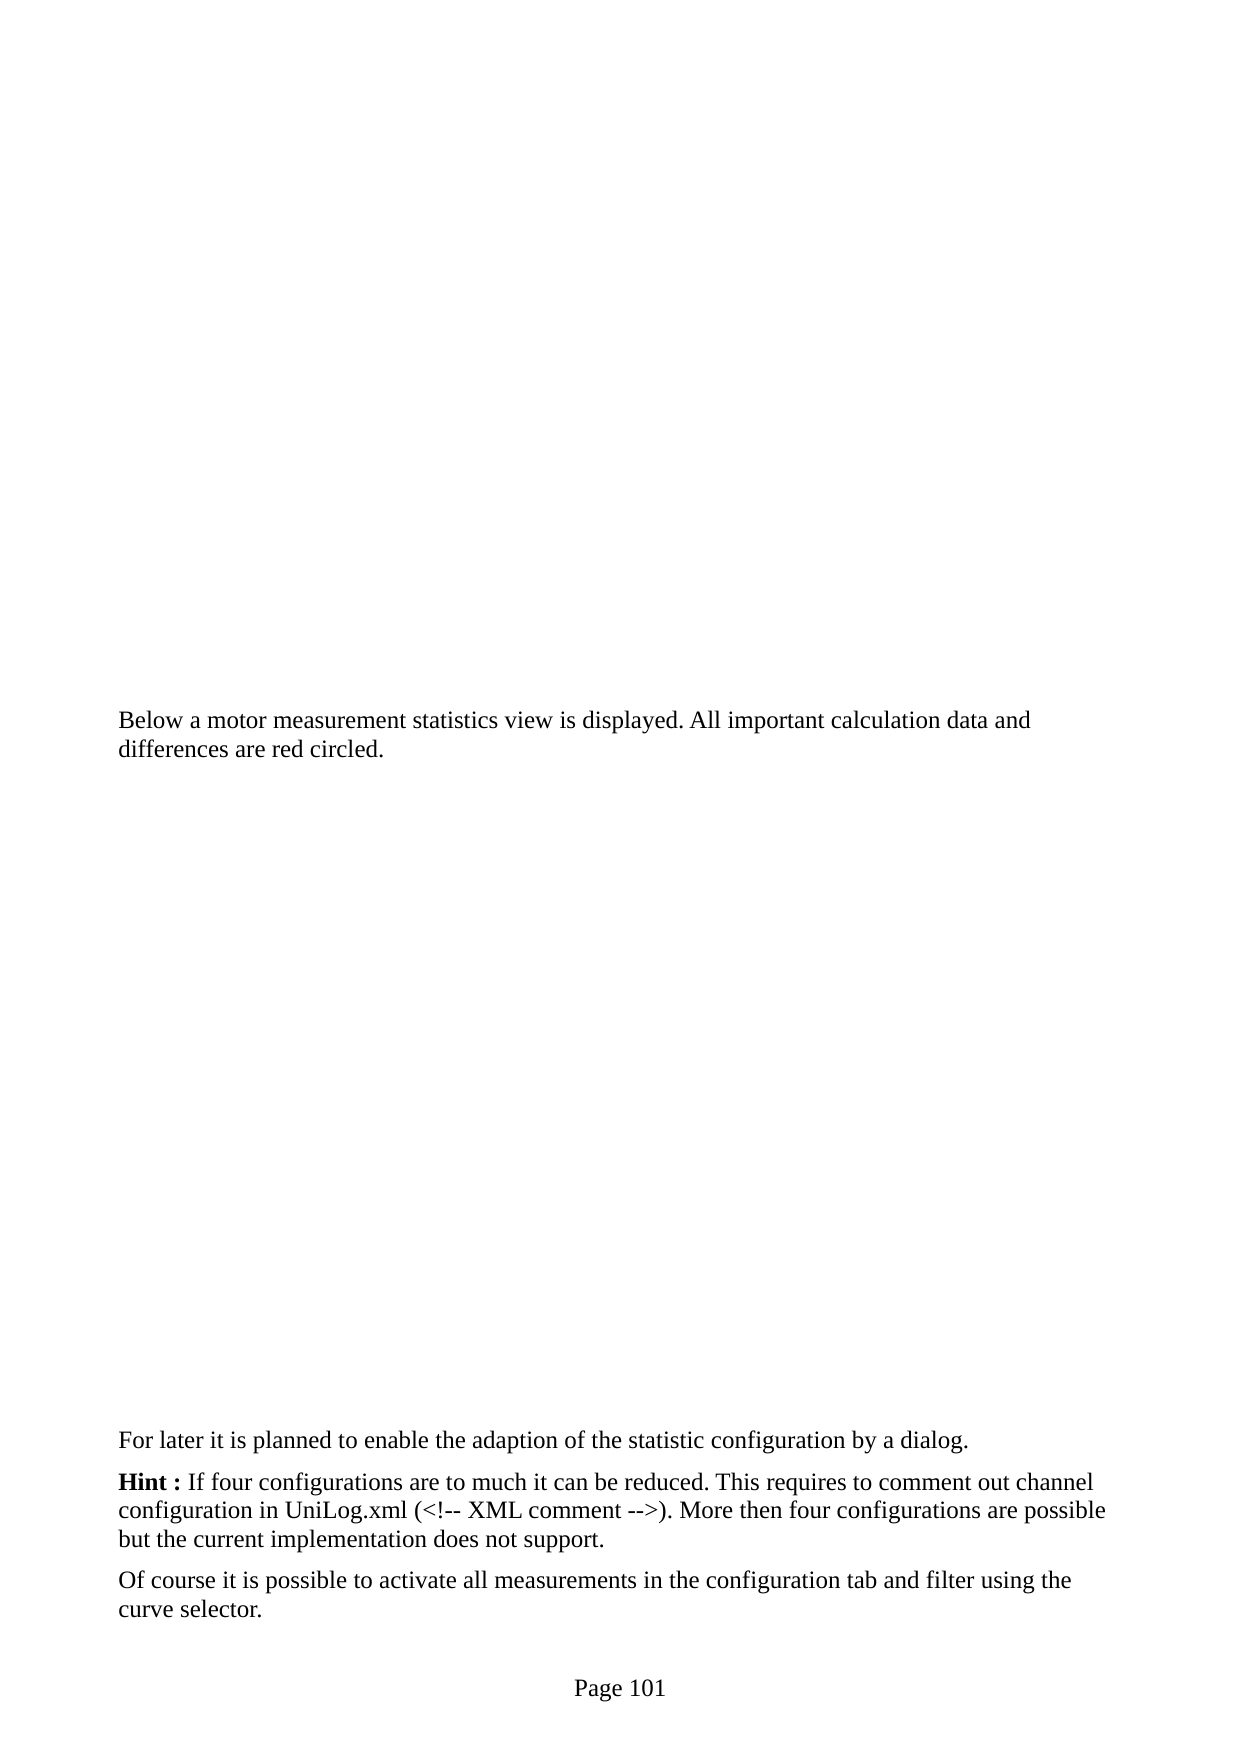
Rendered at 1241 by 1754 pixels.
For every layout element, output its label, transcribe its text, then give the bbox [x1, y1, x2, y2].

text Below a motor measurement statistics view is displayed. All important calculation data and differences are red circled. [118, 705, 1122, 763]
text Hint : If four configurations are to much it can be reduced. This requires to comment out channel configuration in UniLog.xml (<!-- XML comment -->). More then four configurations are possible but the current implementation does not support. [118, 1467, 1122, 1553]
text For later it is planned to enable the adaption of the statistic configuration by a dialog. [118, 1426, 1122, 1454]
text Of course it is possible to activate all measurements in the configuration tab and filter using the curve selector. [118, 1566, 1122, 1623]
